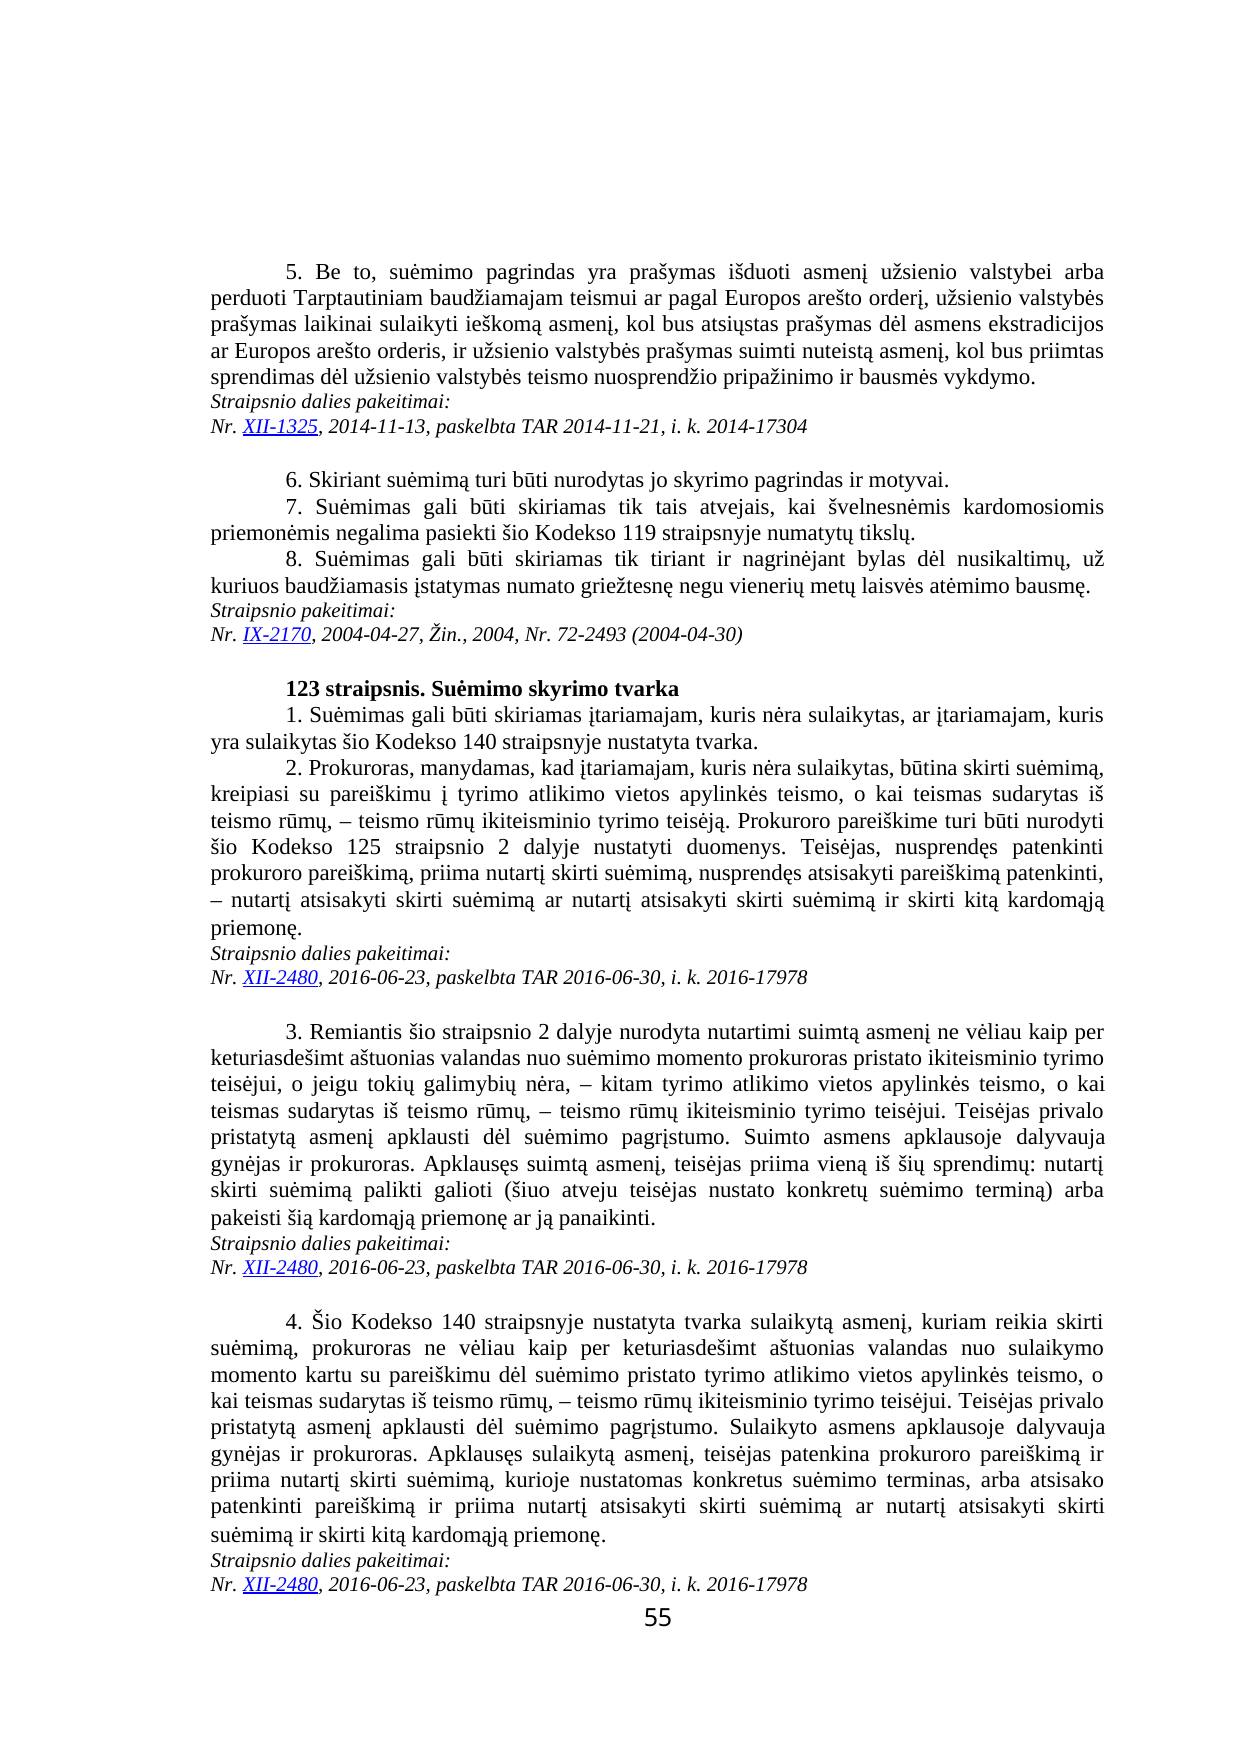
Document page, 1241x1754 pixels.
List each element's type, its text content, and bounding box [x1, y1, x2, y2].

text Straipsnio pakeitimai: [210, 598, 1105, 622]
text Nr. XII-1325, 2014-11-13, paskelbta TAR 2014-11-21, i. k. 2014-17304 [210, 413, 1105, 438]
text Nr. XII-2480, 2016-06-23, paskelbta TAR 2016-06-30, i. k. 2016-17978 [210, 1572, 1105, 1596]
text 7. Suėmimas gali būti skiriamas tik tais atvejais, kai švelnesnėmis kardomosiomis priemonėmis negalima pasiekti šio Kodekso 119 straipsnyje numatytų tikslų. [210, 493, 1105, 545]
text 3. Remiantis šio straipsnio 2 dalyje nurodyta nutartimi suimtą asmenį ne vėliau kaip per keturiasdešimt aštuonias valandas nuo suėmimo momento prokuroras pristato ikiteisminio tyrimo teisėjui, o jeigu tokių galimybių nėra, – kitam tyrimo atlikimo vietos apylinkės teismo, o kai teismas sudarytas iš teismo rūmų, – teismo rūmų ikiteisminio tyrimo teisėjui. Teisėjas privalo pristatytą asmenį apklausti dėl suėmimo pagrįstumo. Suimto asmens apklausoje dalyvauja gynėjas ir prokuroras. Apklausęs suimtą asmenį, teisėjas priima vieną iš šių sprendimų: nutartį skirti suėmimą palikti galioti (šiuo atveju teisėjas nustato konkretų suėmimo terminą) arba pakeisti šią kardomąją priemonę ar ją panaikinti. [210, 1018, 1105, 1231]
text Straipsnio dalies pakeitimai: [210, 1231, 1105, 1255]
text Straipsnio dalies pakeitimai: [210, 389, 1105, 413]
text 123 straipsnis. Suėmimo skyrimo tvarka [210, 675, 1105, 701]
text Nr. IX-2170, 2004-04-27, Žin., 2004, Nr. 72-2493 (2004-04-30) [210, 622, 1105, 646]
text 6. Skiriant suėmimą turi būti nurodytas jo skyrimo pagrindas ir motyvai. [210, 466, 1105, 493]
text Straipsnio dalies pakeitimai: [210, 1547, 1105, 1572]
text 1. Suėmimas gali būti skiriamas įtariamajam, kuris nėra sulaikytas, ar įtariamajam, kuris yra sulaikytas šio Kodekso 140 straipsnyje nustatyta tvarka. [210, 701, 1105, 754]
text 5. Be to, suėmimo pagrindas yra prašymas išduoti asmenį užsienio valstybei arba perduoti Tarptautiniam baudžiamajam teismui ar pagal Europos arešto orderį, užsienio valstybės prašymas laikinai sulaikyti ieškomą asmenį, kol bus atsiųstas prašymas dėl asmens ekstradicijos ar Europos arešto orderis, ir užsienio valstybės prašymas suimti nuteistą asmenį, kol bus priimtas sprendimas dėl užsienio valstybės teismo nuosprendžio pripažinimo ir bausmės vykdymo. [210, 258, 1105, 389]
text Straipsnio dalies pakeitimai: [210, 941, 1105, 965]
text 2. Prokuroras, manydamas, kad įtariamajam, kuris nėra sulaikytas, būtina skirti suėmimą, kreipiasi su pareiškimu į tyrimo atlikimo vietos apylinkės teismo, o kai teismas sudarytas iš teismo rūmų, – teismo rūmų ikiteisminio tyrimo teisėją. Prokuroro pareiškime turi būti nurodyti šio Kodekso 125 straipsnio 2 dalyje nustatyti duomenys. Teisėjas, nusprendęs patenkinti prokuroro pareiškimą, priima nutartį skirti suėmimą, nusprendęs atsisakyti pareiškimą patenkinti, – nutartį atsisakyti skirti suėmimą ar nutartį atsisakyti skirti suėmimą ir skirti kitą kardomąją priemonę. [210, 754, 1105, 941]
text Nr. XII-2480, 2016-06-23, paskelbta TAR 2016-06-30, i. k. 2016-17978 [210, 965, 1105, 989]
text 8. Suėmimas gali būti skiriamas tik tiriant ir nagrinėjant bylas dėl nusikaltimų, už kuriuos baudžiamasis įstatymas numato griežtesnę negu vienerių metų laisvės atėmimo bausmę. [210, 545, 1105, 598]
text 4. Šio Kodekso 140 straipsnyje nustatyta tvarka sulaikytą asmenį, kuriam reikia skirti suėmimą, prokuroras ne vėliau kaip per keturiasdešimt aštuonias valandas nuo sulaikymo momento kartu su pareiškimu dėl suėmimo pristato tyrimo atlikimo vietos apylinkės teismo, o kai teismas sudarytas iš teismo rūmų, – teismo rūmų ikiteisminio tyrimo teisėjui. Teisėjas privalo pristatytą asmenį apklausti dėl suėmimo pagrįstumo. Sulaikyto asmens apklausoje dalyvauja gynėjas ir prokuroras. Apklausęs sulaikytą asmenį, teisėjas patenkina prokuroro pareiškimą ir priima nutartį skirti suėmimą, kurioje nustatomas konkretus suėmimo terminas, arba atsisako patenkinti pareiškimą ir priima nutartį atsisakyti skirti suėmimą ar nutartį atsisakyti skirti suėmimą ir skirti kitą kardomąją priemonę. [210, 1308, 1105, 1547]
text Nr. XII-2480, 2016-06-23, paskelbta TAR 2016-06-30, i. k. 2016-17978 [210, 1255, 1105, 1279]
